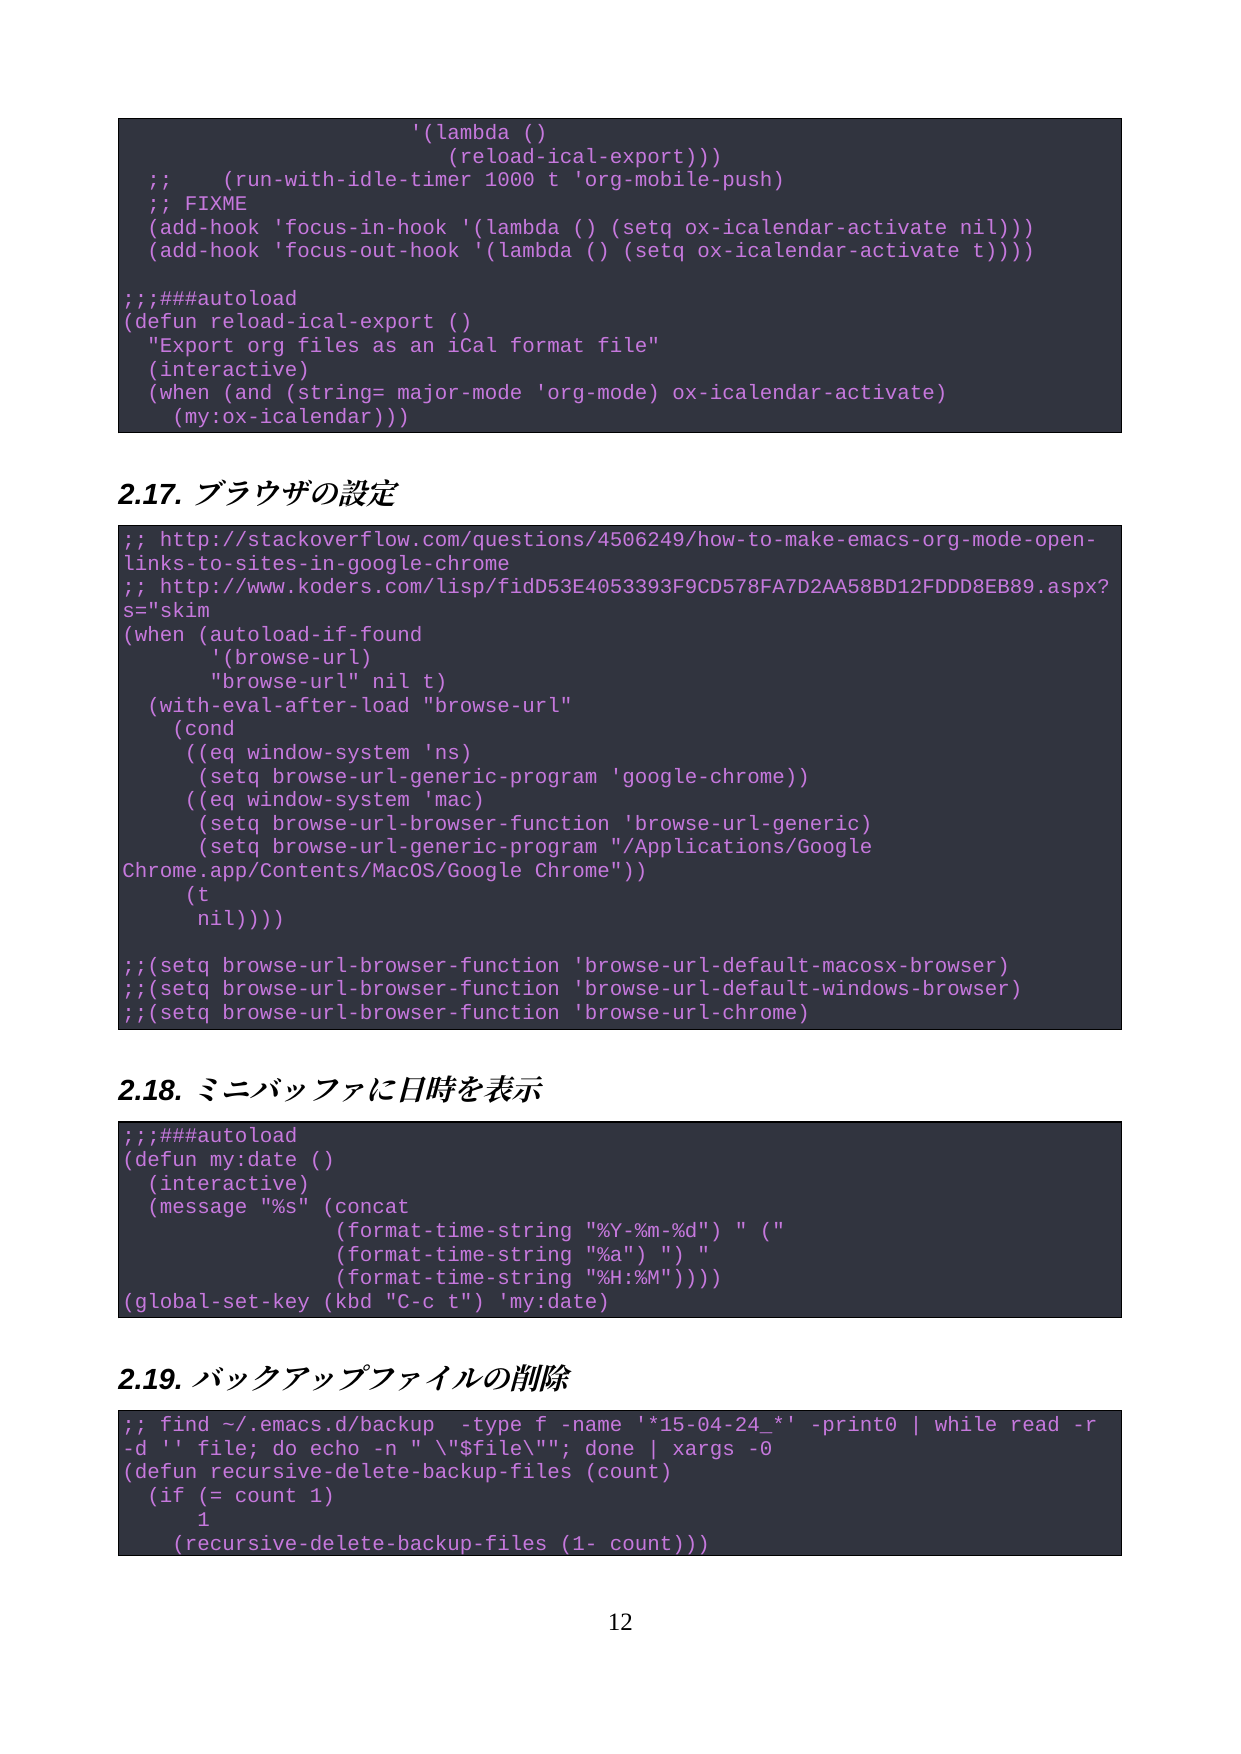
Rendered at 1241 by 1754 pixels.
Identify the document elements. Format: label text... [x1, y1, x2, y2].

text ((eq window-system 'mac) [119, 785, 1121, 809]
text (defun recursive-delete-backup-files (count) [119, 1458, 1121, 1481]
text "Export org files as an iCal format file" [119, 331, 1121, 354]
text (t [119, 880, 1121, 903]
text (setq browse-url-browser-function 'browse-url-generic) [119, 809, 1121, 833]
text nil)))) [119, 903, 1121, 927]
text (message "%s" (concat [119, 1192, 1121, 1216]
text (add-hook 'focus-out-hook '(lambda () (setq ox-icalendar-activate t)))) [119, 236, 1121, 260]
text ((eq window-system 'ns) [119, 738, 1121, 762]
text (defun my:date () [119, 1145, 1121, 1169]
text (with-eval-after-load "browse-url" [119, 691, 1121, 714]
text (add-hook 'focus-in-hook '(lambda () (setq ox-icalendar-activate nil))) [119, 213, 1121, 236]
subtitle ミニバッファに日時を表示 [118, 1067, 1122, 1109]
text (global-set-key (kbd "C-c t") 'my:date) [119, 1287, 1121, 1317]
text '(lambda () [119, 119, 1121, 142]
text ;;(setq browse-url-browser-function 'browse-url-default-windows-browser) [119, 974, 1121, 998]
text 1 [119, 1505, 1121, 1528]
text (cond [119, 714, 1121, 738]
text (interactive) [119, 354, 1121, 378]
text (interactive) [119, 1169, 1121, 1192]
subtitle バックアップファイルの削除 [118, 1356, 1122, 1398]
text (format-time-string "%H:%M")))) [119, 1263, 1121, 1287]
text (my:ox-icalendar))) [119, 402, 1121, 432]
text '(browse-url) [119, 643, 1121, 667]
text ;; (run-with-idle-timer 1000 t 'org-mobile-push) [119, 165, 1121, 189]
text (setq browse-url-generic-program "/Applications/Google Chrome.app/Contents/MacOS/Google Chrome")) [119, 833, 1121, 880]
text (defun reload-ical-export () [119, 307, 1121, 331]
text (format-time-string "%Y-%m-%d") " (" [119, 1216, 1121, 1240]
text (when (autoload-if-found [119, 620, 1121, 643]
subtitle ブラウザの設定 [118, 471, 1122, 513]
text (when (and (string= major-mode 'org-mode) ox-icalendar-activate) [119, 378, 1121, 402]
text (reload-ical-export))) [119, 142, 1121, 165]
text (format-time-string "%a") ") " [119, 1240, 1121, 1263]
text (setq browse-url-generic-program 'google-chrome)) [119, 762, 1121, 785]
text (if (= count 1) [119, 1481, 1121, 1505]
text ;; find ~/.emacs.d/backup -type f -name '*15-04-24_*' -print0 | while read -r -d '' file; do echo -n " \"$file\""; done | xargs -0 [119, 1411, 1121, 1458]
text ;;;###autoload [119, 284, 1121, 307]
text "browse-url" nil t) [119, 667, 1121, 691]
text ;;;###autoload [119, 1123, 1121, 1145]
text ;; http://www.koders.com/lisp/fidD53E4053393F9CD578FA7D2AA58BD12FDDD8EB89.aspx?s="skim [119, 572, 1121, 620]
text (recursive-delete-backup-files (1- count))) [119, 1528, 1121, 1555]
text ;; FIXME [119, 189, 1121, 213]
text ;;(setq browse-url-browser-function 'browse-url-chrome) [119, 998, 1121, 1029]
text ;;(setq browse-url-browser-function 'browse-url-default-macosx-browser) [119, 951, 1121, 974]
text ;; http://stackoverflow.com/questions/4506249/how-to-make-emacs-org-mode-open-links-to-sites-in-google-chrome [119, 526, 1121, 572]
